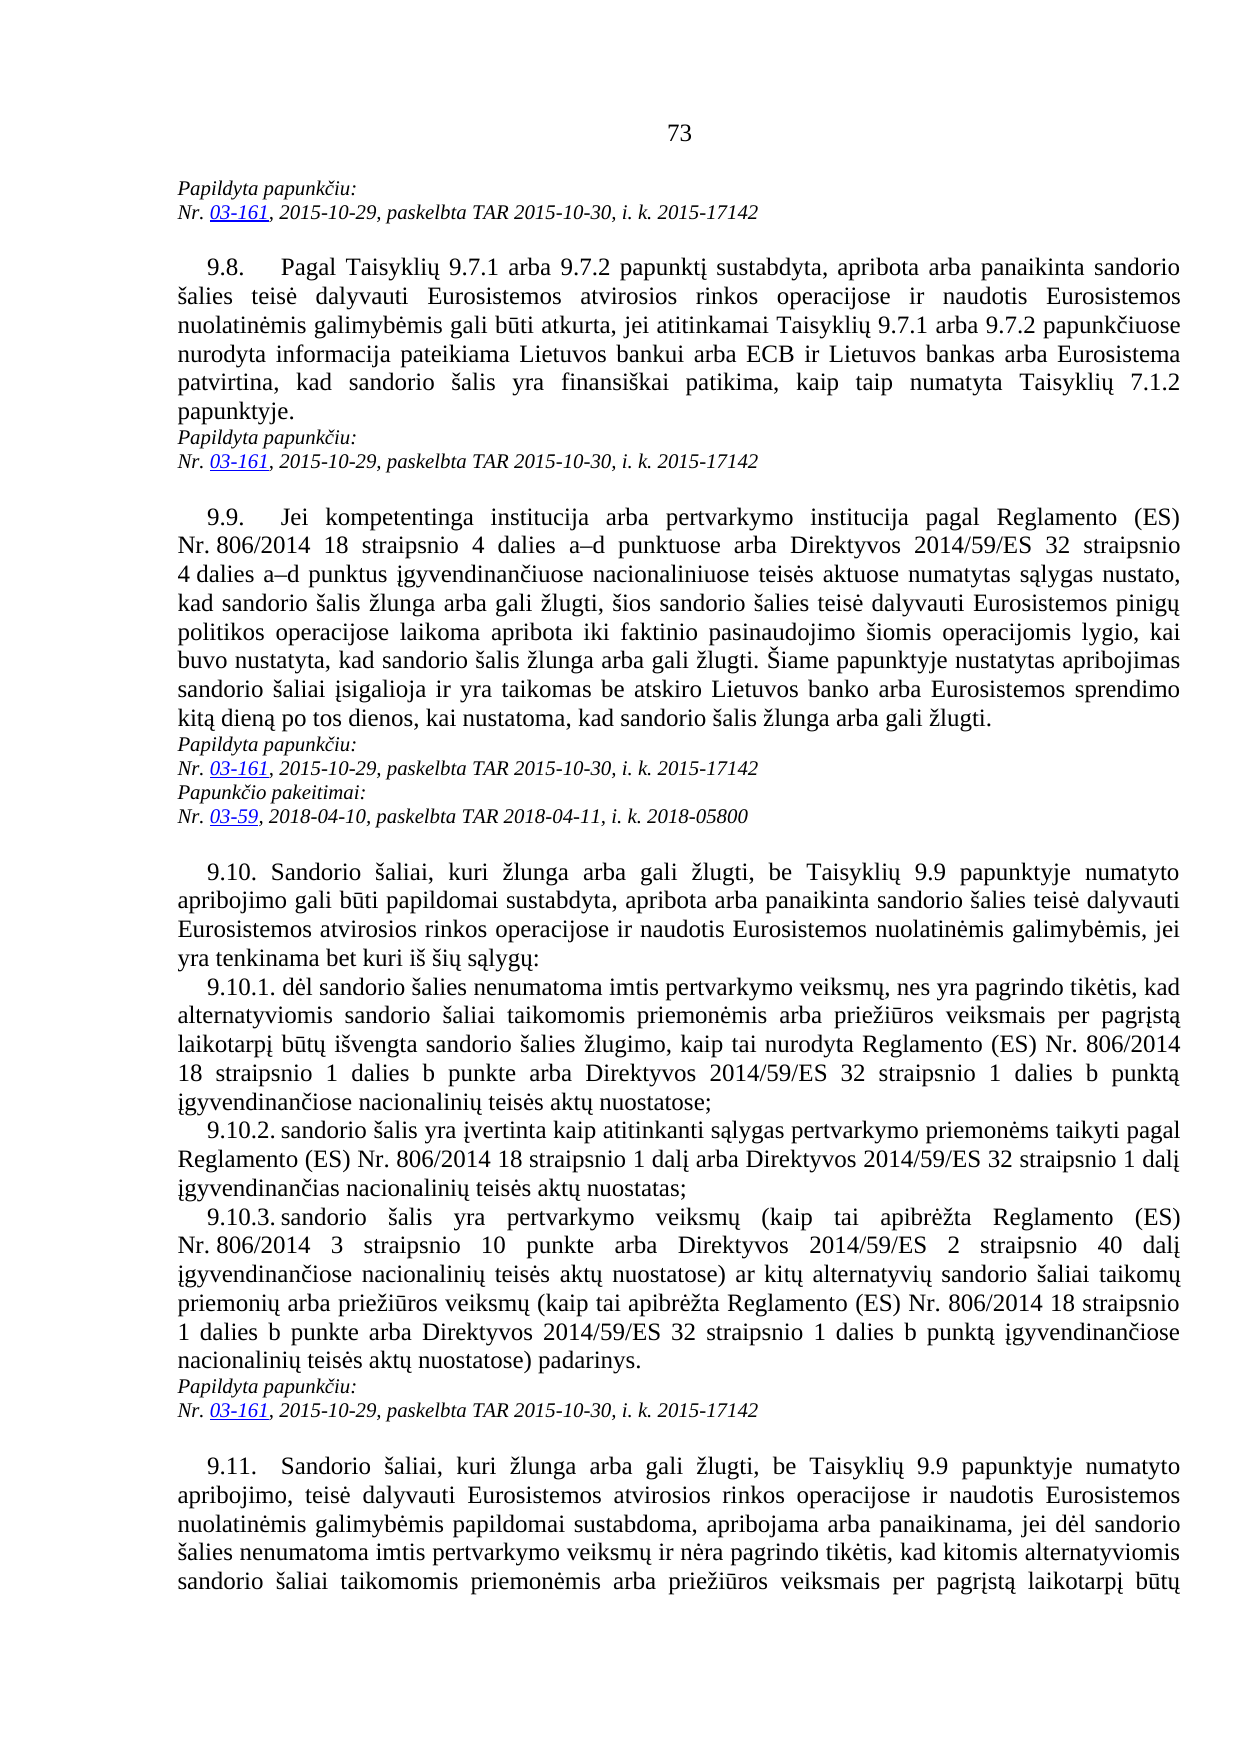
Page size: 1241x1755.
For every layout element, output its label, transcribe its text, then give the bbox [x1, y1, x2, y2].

text Nr. 03-161, 2015-10-29, paskelbta TAR 2015-10-30, i. k. 2015-17142 [177, 449, 1181, 473]
text Papildyta papunkčiu: [177, 425, 1181, 449]
text Nr. 03-161, 2015-10-29, paskelbta TAR 2015-10-30, i. k. 2015-17142 [177, 756, 1181, 780]
text Nr. 03-161, 2015-10-29, paskelbta TAR 2015-10-30, i. k. 2015-17142 [177, 200, 1181, 224]
text 9.11. Sandorio šaliai, kuri žlunga arba gali žlugti, be Taisyklių 9.9 papunktyje numatyto apribojimo, teisė dalyvauti Eurosistemos atvirosios rinkos operacijose ir naudotis Eurosistemos nuolatinėmis galimybėmis papildomai sustabdoma, apribojama arba panaikinama, jei dėl sandorio šalies nenumatoma imtis pertvarkymo veiksmų ir nėra pagrindo tikėtis, kad kitomis alternatyviomis sandorio šaliai taikomomis priemonėmis arba priežiūros veiksmais per pagrįstą laikotarpį būtų [177, 1451, 1181, 1595]
text Papildyta papunkčiu: [177, 176, 1181, 200]
text 9.10.2. sandorio šalis yra įvertinta kaip atitinkanti sąlygas pertvarkymo priemonėms taikyti pagal Reglamento (ES) Nr. 806/2014 18 straipsnio 1 dalį arba Direktyvos 2014/59/ES 32 straipsnio 1 dalį įgyvendinančias nacionalinių teisės aktų nuostatas; [177, 1116, 1181, 1202]
text Papildyta papunkčiu: [177, 1374, 1181, 1398]
text 9.8. Pagal Taisyklių 9.7.1 arba 9.7.2 papunktį sustabdyta, apribota arba panaikinta sandorio šalies teisė dalyvauti Eurosistemos atvirosios rinkos operacijose ir naudotis Eurosistemos nuolatinėmis galimybėmis gali būti atkurta, jei atitinkamai Taisyklių 9.7.1 arba 9.7.2 papunkčiuose nurodyta informacija pateikiama Lietuvos bankui arba ECB ir Lietuvos bankas arba Eurosistema patvirtina, kad sandorio šalis yra finansiškai patikima, kaip taip numatyta Taisyklių 7.1.2 papunktyje. [177, 252, 1181, 425]
text Papunkčio pakeitimai: [177, 780, 1181, 804]
text 9.10.1. dėl sandorio šalies nenumatoma imtis pertvarkymo veiksmų, nes yra pagrindo tikėtis, kad alternatyviomis sandorio šaliai taikomomis priemonėmis arba priežiūros veiksmais per pagrįstą laikotarpį būtų išvengta sandorio šalies žlugimo, kaip tai nurodyta Reglamento (ES) Nr. 806/2014 18 straipsnio 1 dalies b punkte arba Direktyvos 2014/59/ES 32 straipsnio 1 dalies b punktą įgyvendinančiose nacionalinių teisės aktų nuostatose; [177, 972, 1181, 1116]
text Nr. 03-161, 2015-10-29, paskelbta TAR 2015-10-30, i. k. 2015-17142 [177, 1398, 1181, 1422]
text Papildyta papunkčiu: [177, 732, 1181, 756]
text 9.10. Sandorio šaliai, kuri žlunga arba gali žlugti, be Taisyklių 9.9 papunktyje numatyto apribojimo gali būti papildomai sustabdyta, apribota arba panaikinta sandorio šalies teisė dalyvauti Eurosistemos atvirosios rinkos operacijose ir naudotis Eurosistemos nuolatinėmis galimybėmis, jei yra tenkinama bet kuri iš šių sąlygų: [177, 857, 1181, 972]
text 9.10.3. sandorio šalis yra pertvarkymo veiksmų (kaip tai apibrėžta Reglamento (ES) Nr. 806/2014 3 straipsnio 10 punkte arba Direktyvos 2014/59/ES 2 straipsnio 40 dalį įgyvendinančiose nacionalinių teisės aktų nuostatose) ar kitų alternatyvių sandorio šaliai taikomų priemonių arba priežiūros veiksmų (kaip tai apibrėžta Reglamento (ES) Nr. 806/2014 18 straipsnio 1 dalies b punkte arba Direktyvos 2014/59/ES 32 straipsnio 1 dalies b punktą įgyvendinančiose nacionalinių teisės aktų nuostatose) padarinys. [177, 1202, 1181, 1374]
text 9.9. Jei kompetentinga institucija arba pertvarkymo institucija pagal Reglamento (ES) Nr. 806/2014 18 straipsnio 4 dalies a–d punktuose arba Direktyvos 2014/59/ES 32 straipsnio 4 dalies a–d punktus įgyvendinančiuose nacionaliniuose teisės aktuose numatytas sąlygas nustato, kad sandorio šalis žlunga arba gali žlugti, šios sandorio šalies teisė dalyvauti Eurosistemos pinigų politikos operacijose laikoma apribota iki faktinio pasinaudojimo šiomis operacijomis lygio, kai buvo nustatyta, kad sandorio šalis žlunga arba gali žlugti. Šiame papunktyje nustatytas apribojimas sandorio šaliai įsigalioja ir yra taikomas be atskiro Lietuvos banko arba Eurosistemos sprendimo kitą dieną po tos dienos, kai nustatoma, kad sandorio šalis žlunga arba gali žlugti. [177, 502, 1181, 732]
text Nr. 03-59, 2018-04-10, paskelbta TAR 2018-04-11, i. k. 2018-05800 [177, 804, 1181, 828]
